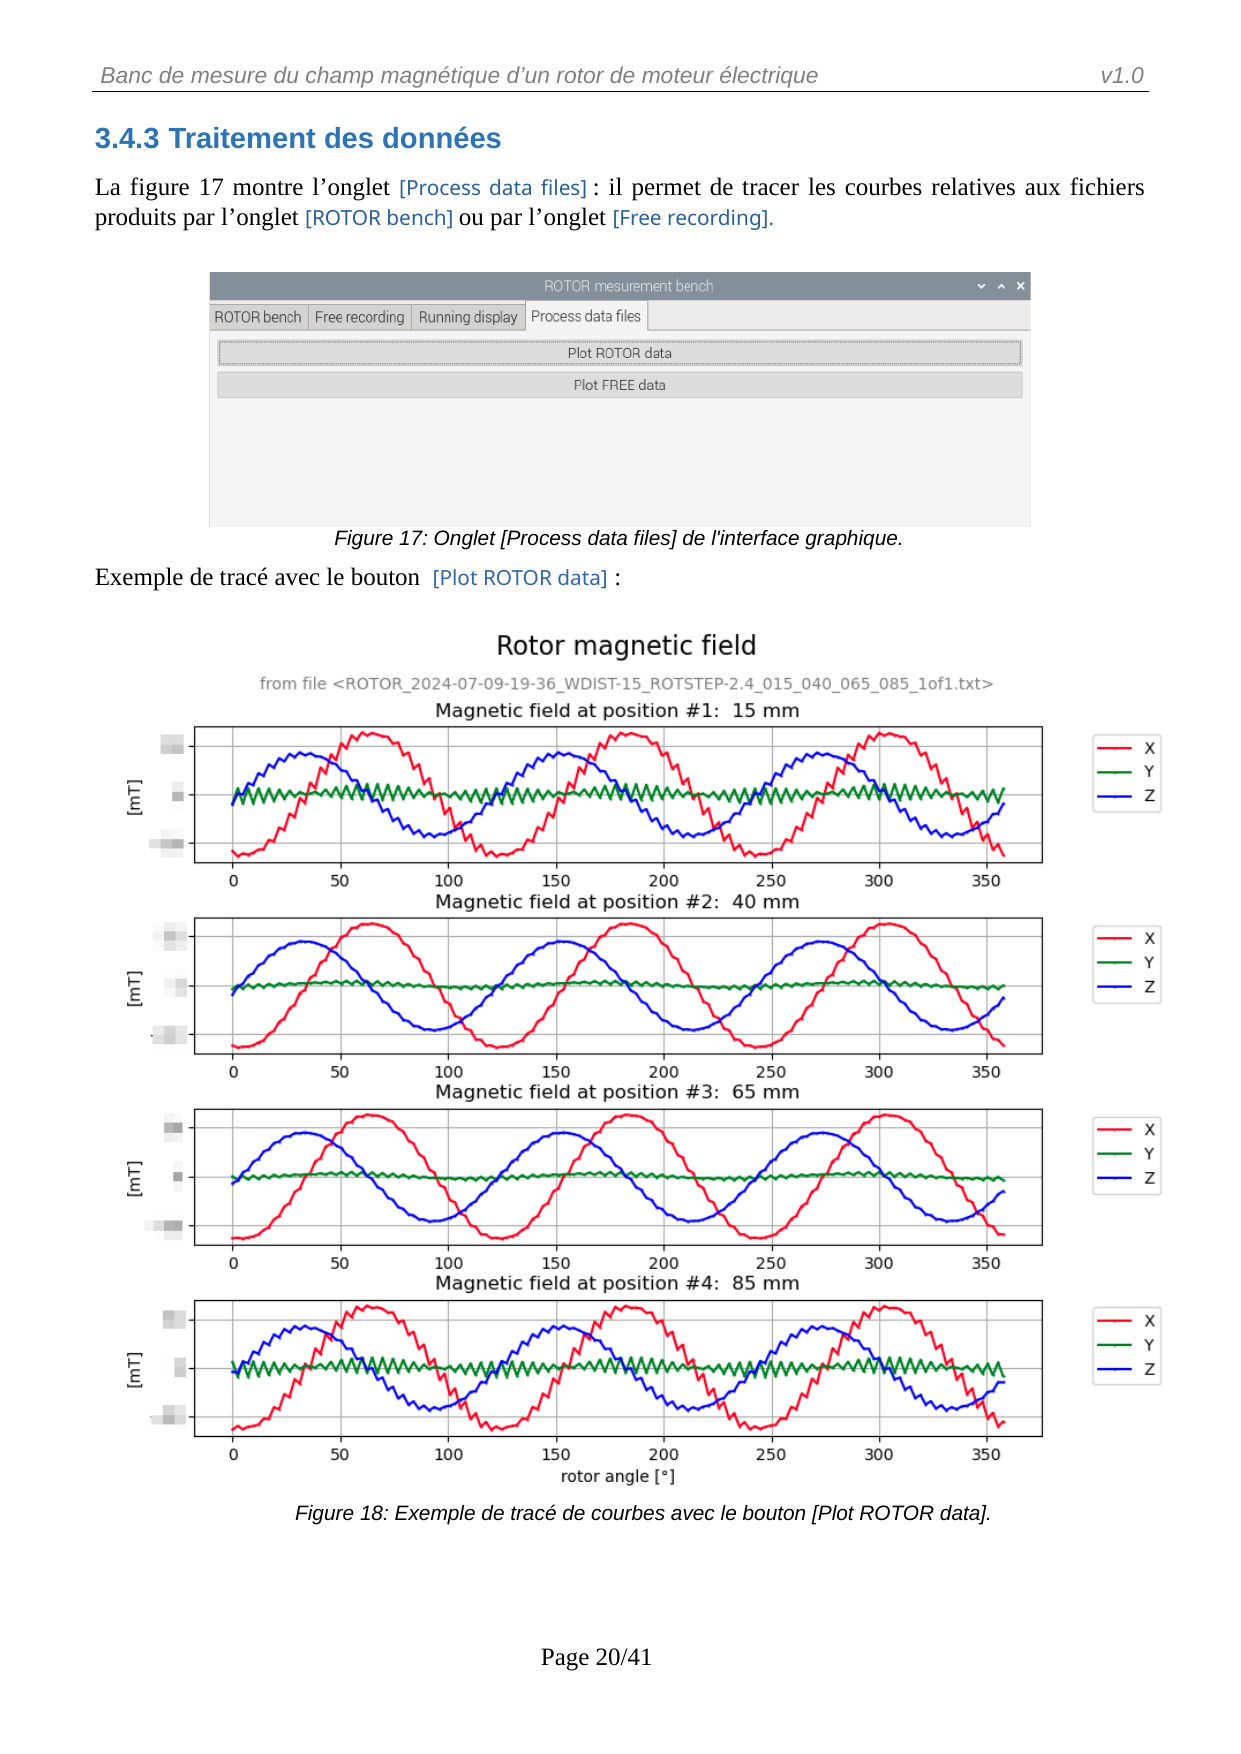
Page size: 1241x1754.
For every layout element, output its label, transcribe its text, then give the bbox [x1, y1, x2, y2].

text Figure 18: Exemple de tracé de courbes avec le bouton [Plot ROTOR data]. [94, 1489, 1195, 1525]
picture [209, 272, 1031, 527]
picture [118, 633, 1171, 1489]
text La figure 17 montre l’onglet [Process data files] : il permet de tracer les courbes relatives aux fichiers produits par l’onglet [ROTOR bench] ou par l’onglet [Free recording]. [94, 172, 1146, 231]
subtitle Traitement des données [94, 121, 1146, 154]
text Exemple de tracé avec le bouton [Plot ROTOR data] : [94, 562, 1146, 592]
text Figure 17: Onglet [Process data files] de l'interface graphique. [210, 527, 1031, 550]
